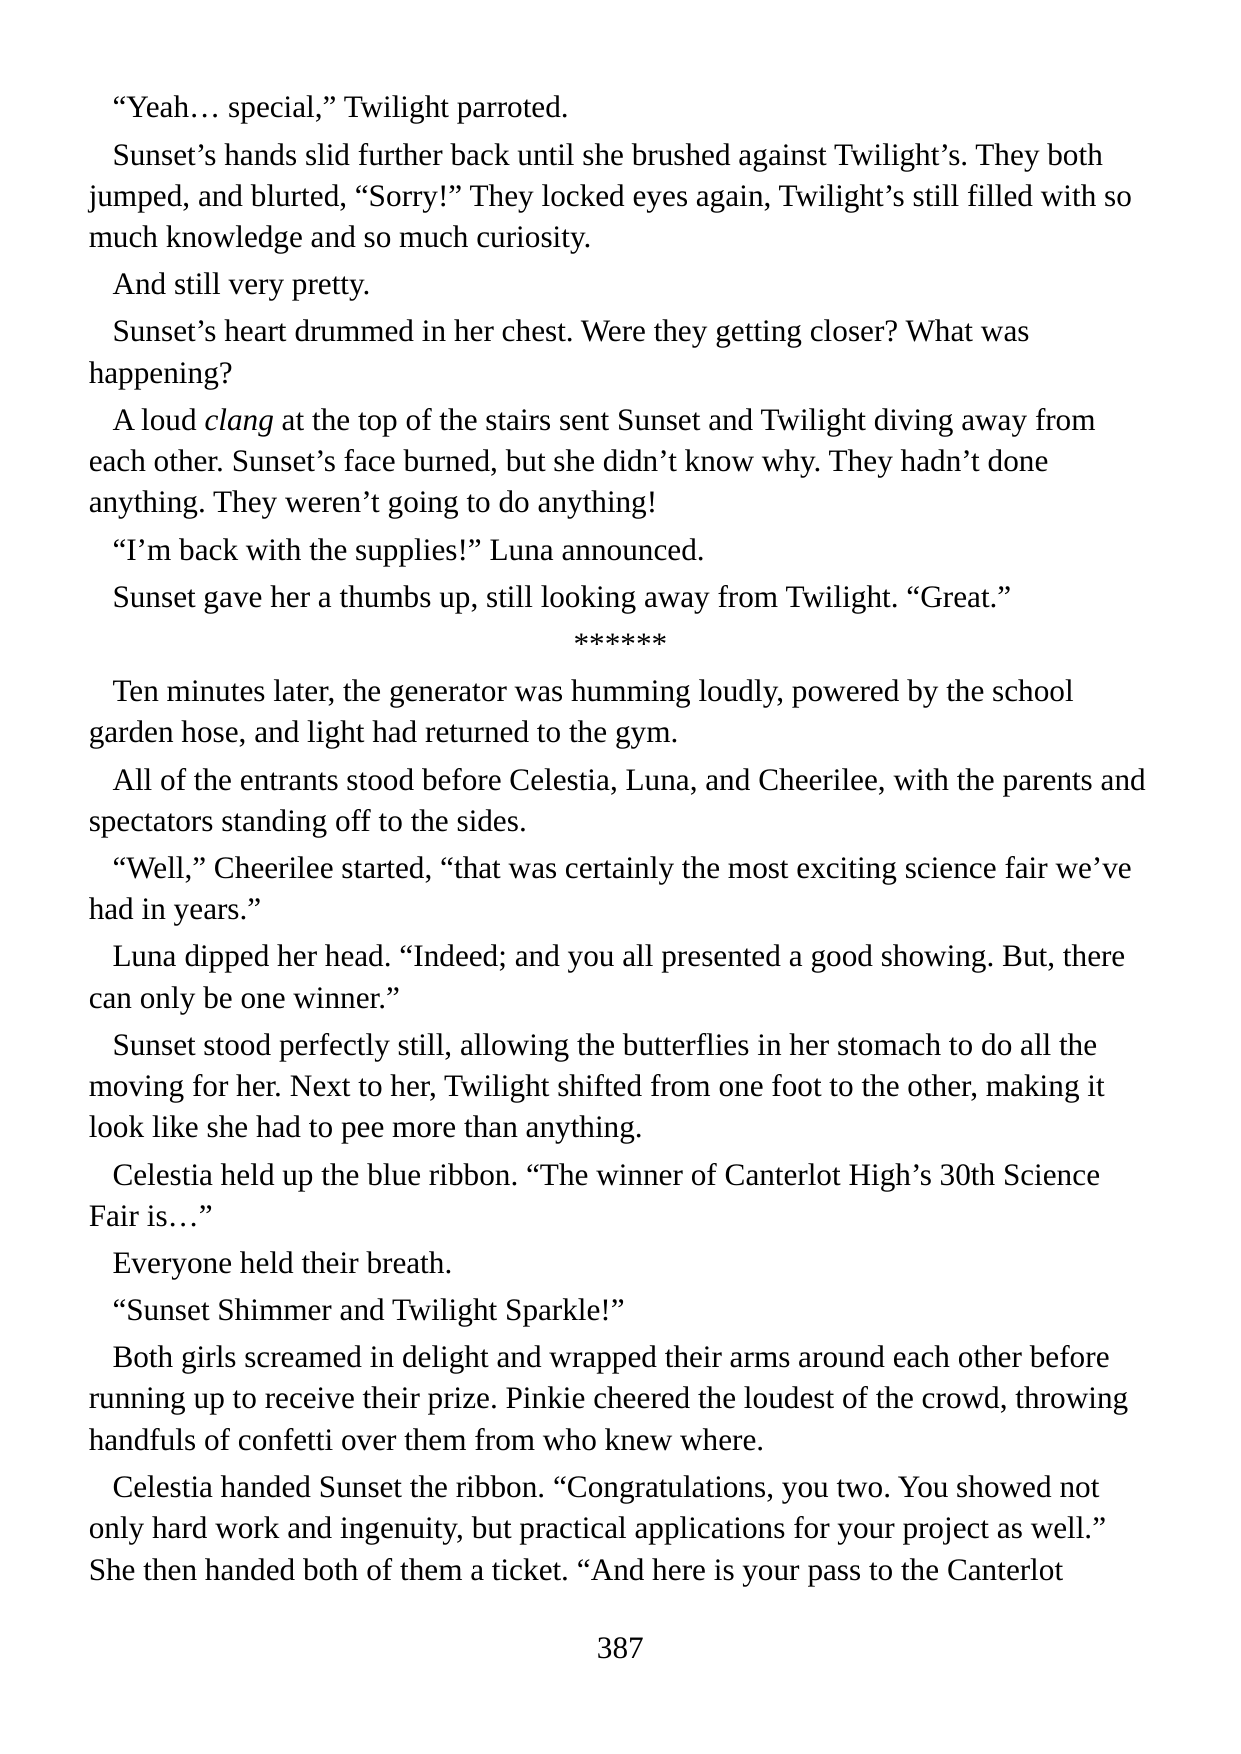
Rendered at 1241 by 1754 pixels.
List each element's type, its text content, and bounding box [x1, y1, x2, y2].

text Celestia held up the blue ribbon. “The winner of Canterlot High’s 30th Science Fair is…” [88, 1156, 1152, 1233]
text And still very pretty. [88, 265, 1152, 301]
text Ten minutes later, the generator was humming loudly, powered by the school garden hose, and light had returned to the gym. [88, 672, 1152, 749]
text “Sunset Shimmer and Twilight Sparkle!” [88, 1291, 1152, 1327]
text “I’m back with the supplies!” Luna announced. [88, 531, 1152, 567]
text Celestia handed Sunset the ribbon. “Congratulations, you two. You showed not only hard work and ingenuity, but practical applications for your project as well.” She then handed both of them a ticket. “And here is your pass to the Canterlot [88, 1468, 1152, 1587]
text Both girls screamed in delight and wrapped their arms around each other before running up to receive their prize. Pinkie cheered the loudest of the crowd, throwing handfuls of confetti over them from who knew where. [88, 1338, 1152, 1457]
text A loud clang at the top of the stairs sent Sunset and Twilight diving away from each other. Sunset’s face burned, but she didn’t know why. They hadn’t done anything. They weren’t going to do anything! [88, 401, 1152, 519]
text ****** [88, 625, 1152, 661]
text Luna dipped her head. “Indeed; and you all presented a good showing. But, there can only be one winner.” [88, 938, 1152, 1015]
text Sunset gave her a thumbs up, still looking away from Twilight. “Great.” [88, 578, 1152, 614]
text Sunset’s heart drummed in her chest. Were they getting closer? What was happening? [88, 313, 1152, 390]
text Sunset’s hands slid further back until she brushed against Twilight’s. They both jumped, and blurted, “Sorry!” They locked eyes again, Twilight’s still filled with so much knowledge and so much curiosity. [88, 136, 1152, 254]
text “Yeah… special,” Twilight parroted. [88, 88, 1152, 124]
text “Well,” Cheerilee started, “that was certainly the most exciting science fair we’ve had in years.” [88, 849, 1152, 926]
text All of the entrants stood before Celestia, Luna, and Cheerilee, with the parents and spectators standing off to the sides. [88, 761, 1152, 838]
text Sunset stood perfectly still, allowing the butterflies in her stomach to do all the moving for her. Next to her, Twilight shifted from one foot to the other, making it look like she had to pee more than anything. [88, 1026, 1152, 1144]
text Everyone held their breath. [88, 1244, 1152, 1280]
